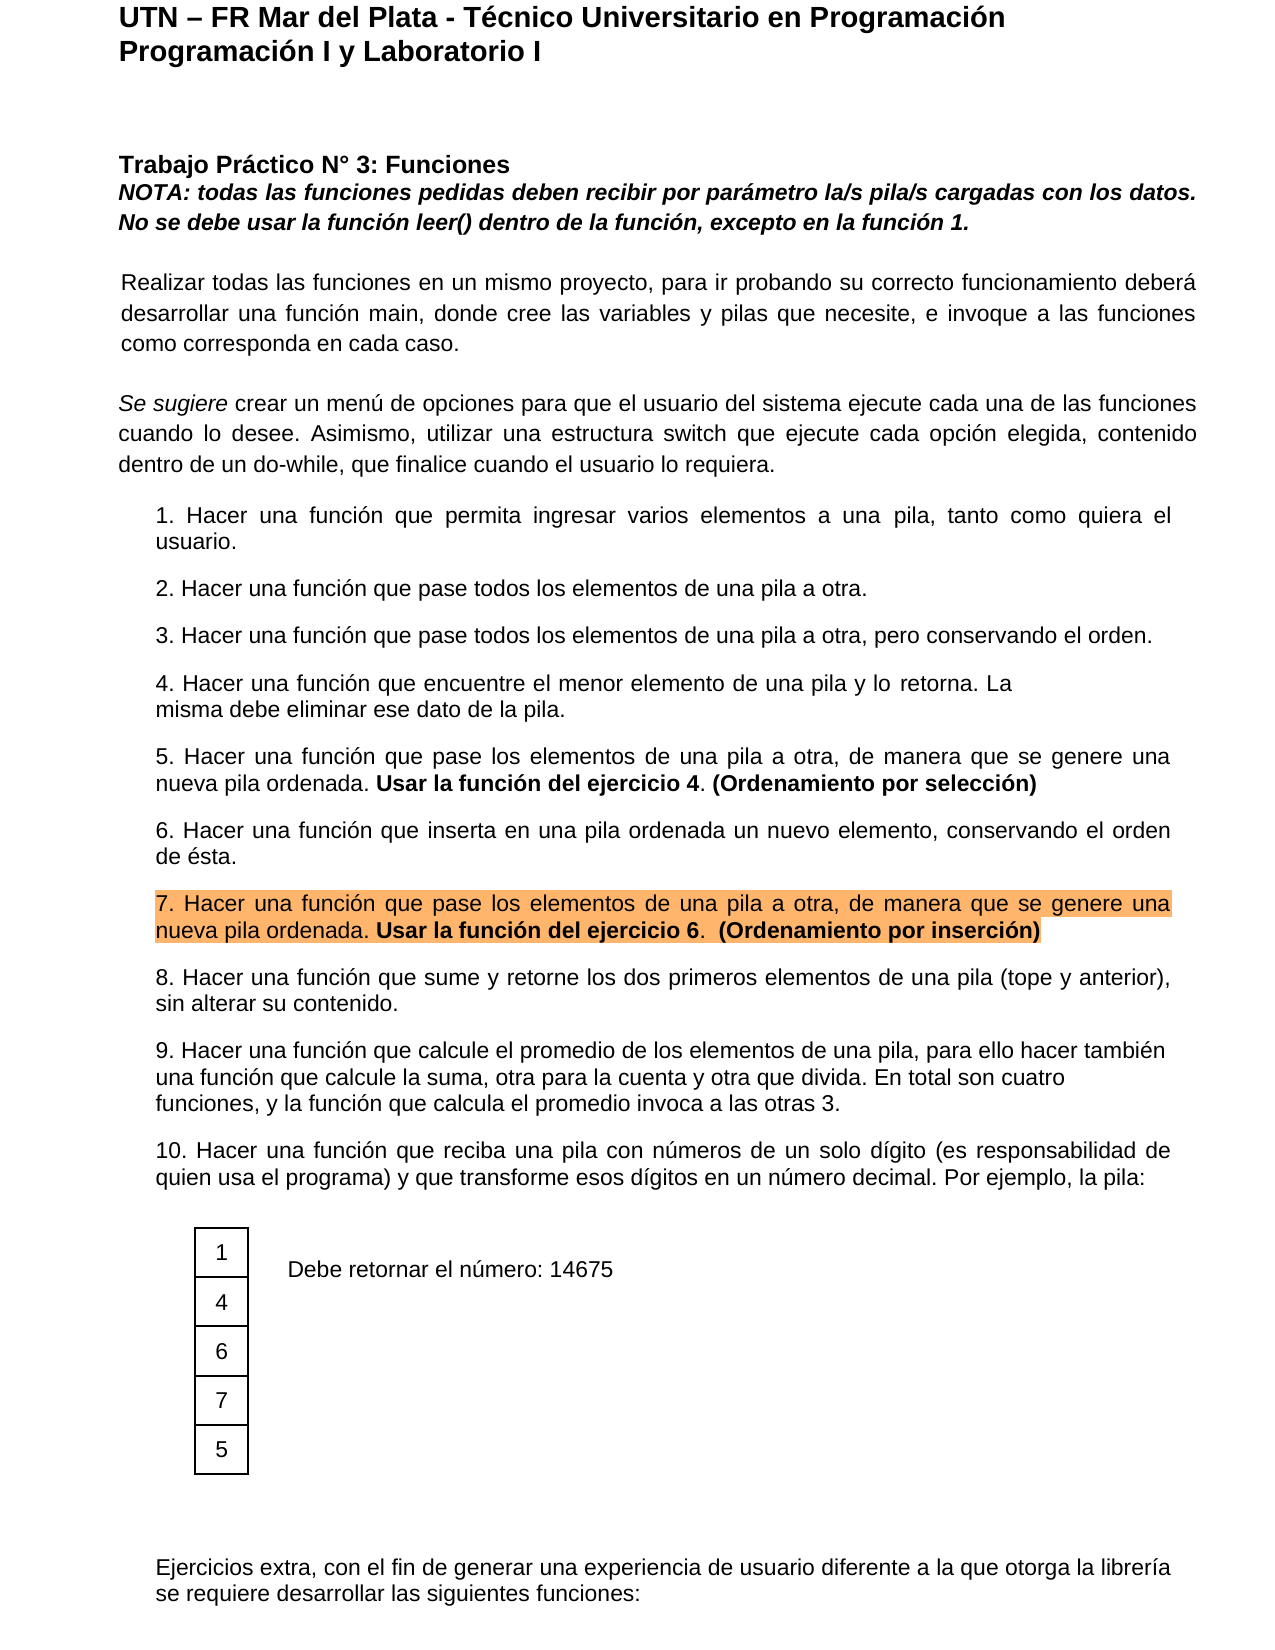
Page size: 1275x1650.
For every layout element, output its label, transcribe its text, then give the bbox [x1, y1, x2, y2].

text 3. Hacer una función que pase todos los elementos de una pila a otra, pero conservando el orden. [155, 622, 1172, 649]
text Realizar todas las funciones en un mismo proyecto, para ir probando su correcto funcionamiento deberá desarrollar una función main, donde cree las variables y pilas que necesite, e invoque a las funciones como corresponda en cada caso. [121, 269, 1198, 356]
table_header Debe retornar el número: 14675 [277, 1190, 1133, 1486]
table_cell 6 [196, 1327, 247, 1374]
subtitle Trabajo Práctico N° 3: Funciones [118, 150, 955, 179]
text 8. Hacer una función que sume y retorne los dos primeros elementos de una pila (tope y anterior), sin alterar su contenido. [155, 964, 1172, 1016]
table_header 1 [196, 1229, 247, 1276]
text 4. Hacer una función que encuentre el menor elemento de una pila y lo retorna. La misma debe eliminar ese dato de la pila. [155, 669, 1012, 722]
table_cell 7 [196, 1377, 247, 1424]
text 6. Hacer una función que inserta en una pila ordenada un nuevo elemento, conservando el orden de ésta. [155, 817, 1172, 869]
text 2. Hacer una función que pase todos los elementos de una pila a otra. [155, 575, 918, 602]
table_cell 4 [196, 1278, 247, 1325]
text 9. Hacer una función que calcule el promedio de los elementos de una pila, para ello hacer también una función que calcule la suma, otra para la cuenta y otra que divida. En total son cuatro funciones, y la función que calcula el promedio invoca a las otras 3. [155, 1037, 1173, 1116]
text 7. Hacer una función que pase los elementos de una pila a otra, de manera que se genere una nueva pila ordenada. Usar la función del ejercicio 6. (Ordenamiento por inserción) [155, 890, 1172, 943]
table_header [185, 1190, 277, 1486]
text 5. Hacer una función que pase los elementos de una pila a otra, de manera que se genere una nueva pila ordenada. Usar la función del ejercicio 4. (Ordenamiento por selección) [155, 743, 1172, 796]
text NOTA: todas las funciones pedidas deben recibir por parámetro la/s pila/s cargadas con los datos. No se debe usar la función leer() dentro de la función, excepto en la función 1. [118, 179, 1198, 235]
text Se sugiere crear un menú de opciones para que el usuario del sistema ejecute cada una de las funciones cuando lo desee. Asimismo, utilizar una estructura switch que ejecute cada opción elegida, contenido dentro de un do-while, que finalice cuando el usuario lo requiera. [118, 390, 1198, 477]
text 10. Hacer una función que reciba una pila con números de un solo dígito (es responsabilidad de quien usa el programa) y que transforme esos dígitos en un número decimal. Por ejemplo, la pila: [155, 1137, 1172, 1190]
text Ejercicios extra, con el fin de generar una experiencia de usuario diferente a la que otorga la librería se requiere desarrollar las siguientes funciones: [155, 1554, 1172, 1606]
text 1. Hacer una función que permita ingresar varios elementos a una pila, tanto como quiera el usuario. [155, 502, 1172, 554]
table_cell 5 [196, 1426, 247, 1473]
